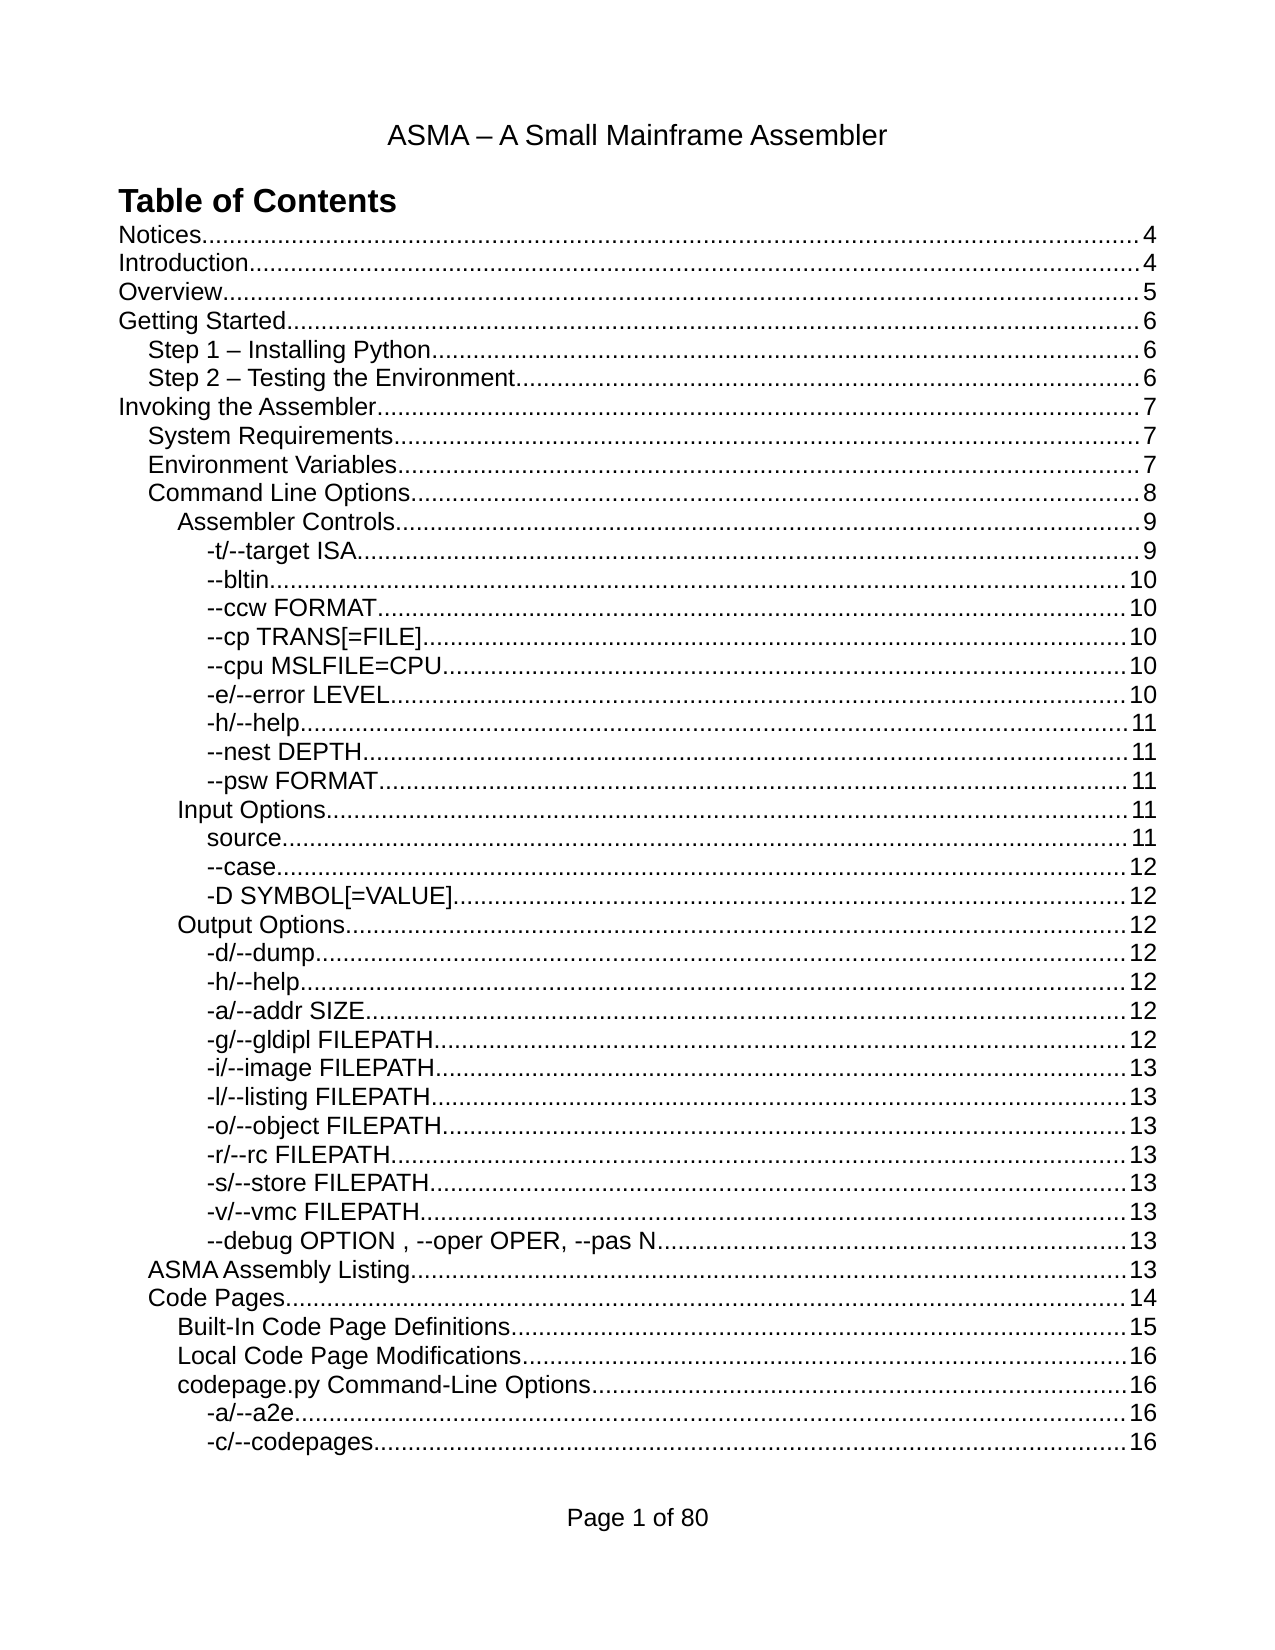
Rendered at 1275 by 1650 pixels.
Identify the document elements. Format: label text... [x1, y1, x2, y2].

text -t/--target ISA 9 [207, 536, 1157, 564]
text --psw FORMAT 11 [207, 766, 1157, 794]
text --case 12 [207, 852, 1157, 881]
text --cpu MSLFILE=CPU 10 [207, 651, 1157, 679]
text source 11 [207, 823, 1157, 852]
text --bltin 10 [207, 564, 1157, 593]
text -v/--vmc FILEPATH 13 [207, 1197, 1157, 1226]
text ASMA Assembly Listing 13 [148, 1254, 1157, 1283]
text Assembler Controls 9 [177, 507, 1157, 536]
text -d/--dump 12 [207, 938, 1157, 967]
text Local Code Page Modifications 16 [177, 1341, 1157, 1369]
text -h/--help 11 [207, 708, 1157, 737]
text Code Pages 14 [148, 1283, 1157, 1312]
text codepage.py Command-Line Options 16 [177, 1369, 1157, 1398]
subtitle Table of Contents [118, 181, 1157, 219]
text -e/--error LEVEL 10 [207, 679, 1157, 708]
text -D SYMBOL[=VALUE] 12 [207, 881, 1157, 909]
text -l/--listing FILEPATH 13 [207, 1082, 1157, 1111]
text Output Options 12 [177, 909, 1157, 938]
text -h/--help 12 [207, 967, 1157, 996]
text Input Options 11 [177, 794, 1157, 823]
text Getting Started 6 [118, 306, 1157, 334]
text -i/--image FILEPATH 13 [207, 1053, 1157, 1082]
text Invoking the Assembler 7 [118, 392, 1157, 421]
text Step 1 – Installing Python 6 [148, 334, 1157, 363]
text Overview 5 [118, 277, 1157, 306]
text --ccw FORMAT 10 [207, 593, 1157, 622]
text Environment Variables 7 [148, 449, 1157, 478]
text Built-In Code Page Definitions 15 [177, 1312, 1157, 1341]
text --nest DEPTH 11 [207, 737, 1157, 766]
text Notices 4 [118, 219, 1157, 248]
text --debug OPTION , --oper OPER, --pas N 13 [207, 1226, 1157, 1254]
text -a/--a2e 16 [207, 1398, 1157, 1427]
text -r/--rc FILEPATH 13 [207, 1139, 1157, 1168]
text -a/--addr SIZE 12 [207, 996, 1157, 1024]
text --cp TRANS[=FILE] 10 [207, 622, 1157, 651]
text -o/--object FILEPATH 13 [207, 1111, 1157, 1139]
text System Requirements 7 [148, 421, 1157, 449]
text Command Line Options 8 [148, 478, 1157, 507]
text -g/--gldipl FILEPATH 12 [207, 1024, 1157, 1053]
text -c/--codepages 16 [207, 1427, 1157, 1456]
text Step 2 – Testing the Environment 6 [148, 363, 1157, 392]
text -s/--store FILEPATH 13 [207, 1168, 1157, 1197]
text Introduction 4 [118, 248, 1157, 277]
